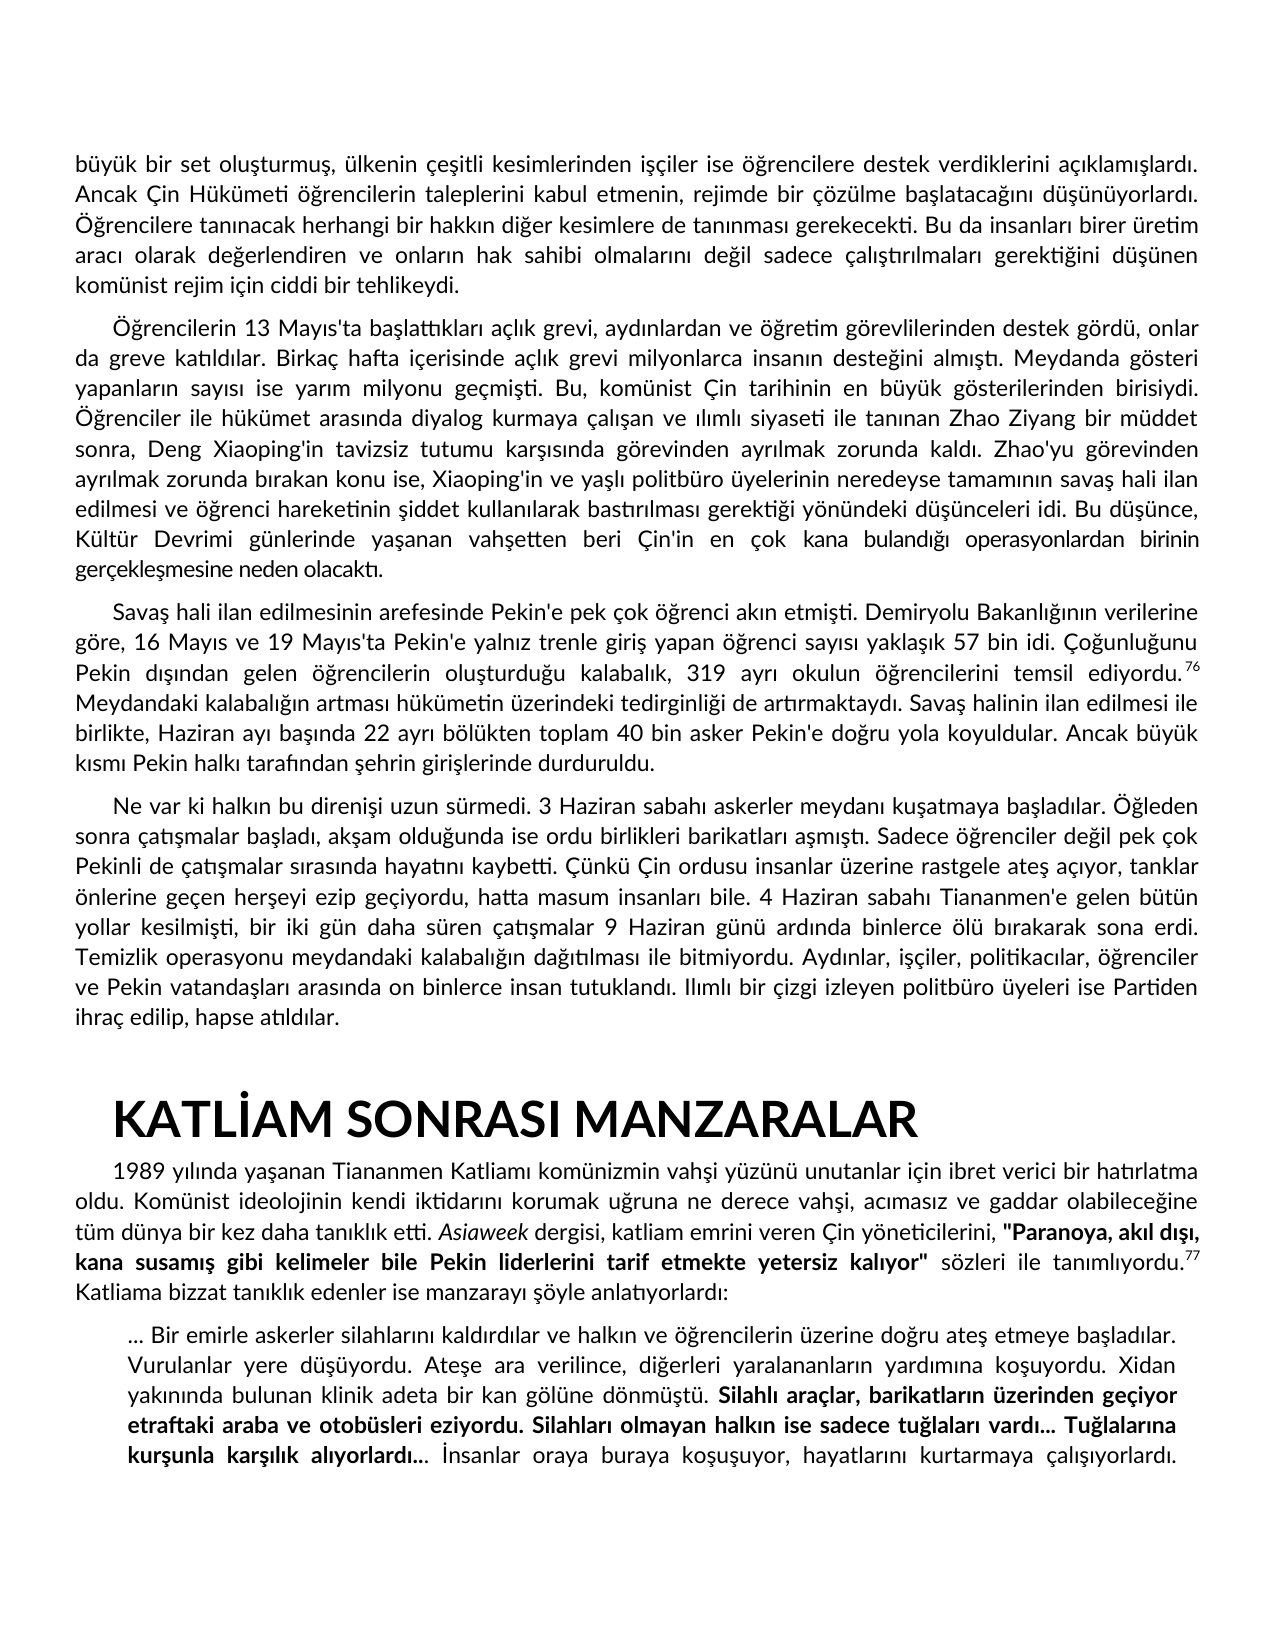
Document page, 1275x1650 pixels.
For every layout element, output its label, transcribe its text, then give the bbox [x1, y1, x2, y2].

text ... Bir emirle askerler silahlarını kaldırdılar ve halkın ve öğrencilerin üzerine doğru ateş etmeye başladılar. Vurulanlar yere düşüyordu. Ateşe ara verilince, diğerleri yaralananların yardımına koşuyordu. Xidan yakınında bulunan klinik adeta bir kan gölüne dönmüştü. Silahlı araçlar, barikatların üzerinden geçiyor etraftaki araba ve otobüsleri eziyordu. Silahları olmayan halkın ise sadece tuğlaları vardı... Tuğlalarına kurşunla karşılık alıyorlardı... İnsanlar oraya buraya koşuşuyor, hayatlarını kurtarmaya çalışıyorlardı. [127, 1320, 1177, 1469]
text Savaş hali ilan edilmesinin arefesinde Pekin'e pek çok öğrenci akın etmişti. Demiryolu Bakanlığının verilerine göre, 16 Mayıs ve 19 Mayıs'ta Pekin'e yalnız trenle giriş yapan öğrenci sayısı yaklaşık 57 bin idi. Çoğunluğunu Pekin dışından gelen öğrencilerin oluşturduğu kalabalık, 319 ayrı okulun öğrencilerini temsil ediyordu.76 Meydandaki kalabalığın artması hükümetin üzerindeki tedirginliği de artırmaktaydı. Savaş halinin ilan edilmesi ile birlikte, Haziran ayı başında 22 ayrı bölükten toplam 40 bin asker Pekin'e doğru yola koyuldular. Ancak büyük kısmı Pekin halkı tarafından şehrin girişlerinde durduruldu. [75, 598, 1200, 776]
text büyük bir set oluşturmuş, ülkenin çeşitli kesimlerinden işçiler ise öğrencilere destek verdiklerini açıklamışlardı. Ancak Çin Hükümeti öğrencilerin taleplerini kabul etmenin, rejimde bir çözülme başlatacağını düşünüyorlardı. Öğrencilere tanınacak herhangi bir hakkın diğer kesimlere de tanınması gerekecekti. Bu da insanları birer üretim aracı olarak değerlendiren ve onların hak sahibi olmalarını değil sadece çalıştırılmaları gerektiğini düşünen komünist rejim için ciddi bir tehlikeydi. [75, 150, 1200, 298]
text Öğrencilerin 13 Mayıs'ta başlattıkları açlık grevi, aydınlardan ve öğretim görevlilerinden destek gördü, onlar da greve katıldılar. Birkaç hafta içerisinde açlık grevi milyonlarca insanın desteğini almıştı. Meydanda gösteri yapanların sayısı ise yarım milyonu geçmişti. Bu, komünist Çin tarihinin en büyük gösterilerinden birisiydi. Öğrenciler ile hükümet arasında diyalog kurmaya çalışan ve ılımlı siyaseti ile tanınan Zhao Ziyang bir müddet sonra, Deng Xiaoping'in tavizsiz tutumu karşısında görevinden ayrılmak zorunda kaldı. Zhao'yu görevinden ayrılmak zorunda bırakan konu ise, Xiaoping'in ve yaşlı politbüro üyelerinin neredeyse tamamının savaş hali ilan edilmesi ve öğrenci hareketinin şiddet kullanılarak bastırılması gerektiği yönündeki düşünceleri idi. Bu düşünce, Kültür Devrimi günlerinde yaşanan vahşetten beri Çin'in en çok kana bulandığı operasyonlardan birinin gerçekleşmesine neden olacaktı. [75, 313, 1200, 583]
text Ne var ki halkın bu direnişi uzun sürmedi. 3 Haziran sabahı askerler meydanı kuşatmaya başladılar. Öğleden sonra çatışmalar başladı, akşam olduğunda ise ordu birlikleri barikatları aşmıştı. Sadece öğrenciler değil pek çok Pekinli de çatışmalar sırasında hayatını kaybetti. Çünkü Çin ordusu insanlar üzerine rastgele ateş açıyor, tanklar önlerine geçen herşeyi ezip geçiyordu, hatta masum insanları bile. 4 Haziran sabahı Tiananmen'e gelen bütün yollar kesilmişti, bir iki gün daha süren çatışmalar 9 Haziran günü ardında binlerce ölü bırakarak sona erdi. Temizlik operasyonu meydandaki kalabalığın dağıtılması ile bitmiyordu. Aydınlar, işçiler, politikacılar, öğrenciler ve Pekin vatandaşları arasında on binlerce insan tutuklandı. Ilımlı bir çizgi izleyen politbüro üyeleri ise Partiden ihraç edilip, hapse atıldılar. [75, 792, 1200, 1031]
text 1989 yılında yaşanan Tiananmen Katliamı komünizmin vahşi yüzünü unutanlar için ibret verici bir hatırlatma oldu. Komünist ideolojinin kendi iktidarını korumak uğruna ne derece vahşi, acımasız ve gaddar olabileceğine tüm dünya bir kez daha tanıklık etti. Asiaweek dergisi, katliam emrini veren Çin yöneticilerini, "Paranoya, akıl dışı, kana susamış gibi kelimeler bile Pekin liderlerini tarif etmekte yetersiz kalıyor" sözleri ile tanımlıyordu.77 Katliama bizzat tanıklık edenler ise manzarayı şöyle anlatıyorlardı: [75, 1157, 1200, 1305]
subtitle KATLİAM SONRASI MANZARALAR [112, 1088, 1200, 1148]
